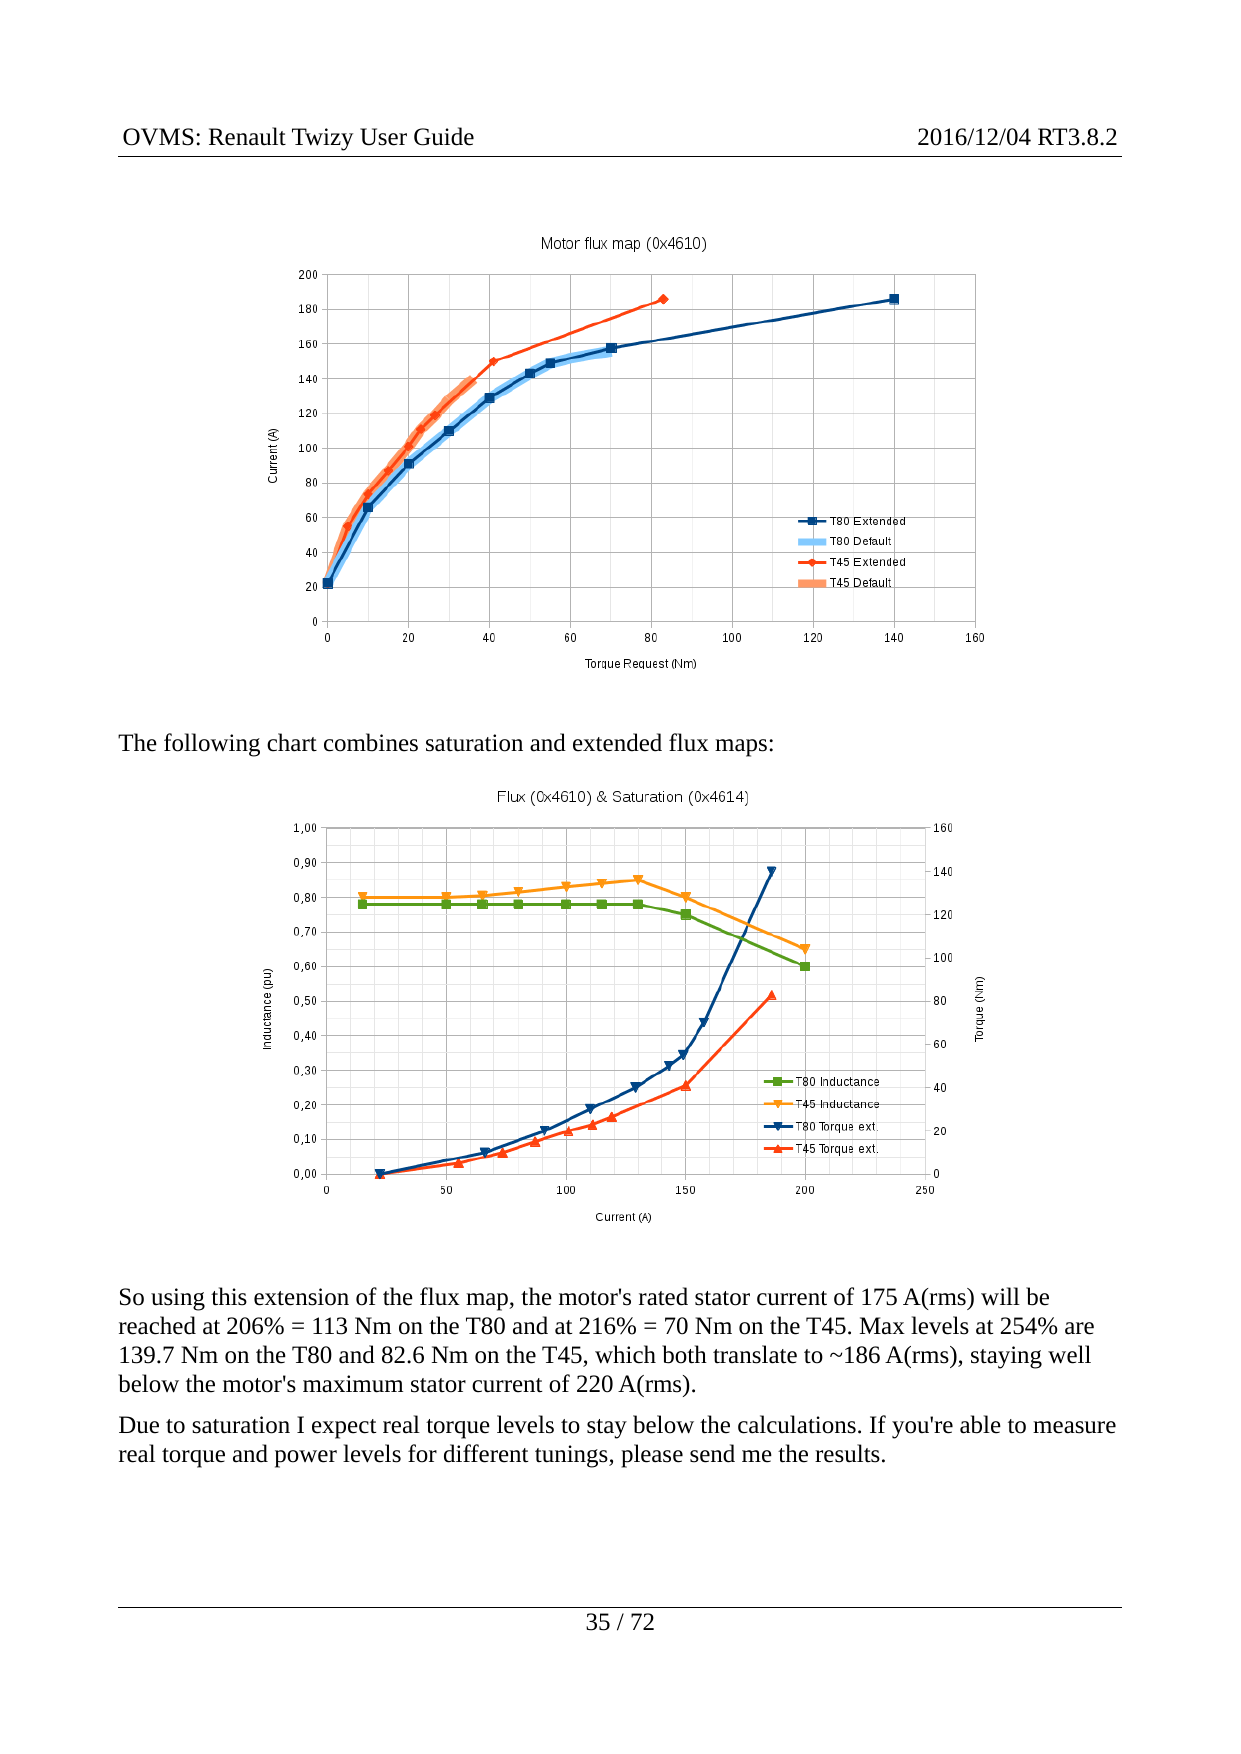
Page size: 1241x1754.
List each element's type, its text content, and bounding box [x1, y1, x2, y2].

picture [244, 213, 997, 687]
text So using this extension of the flux map, the motor's rated stator current of 175 A(rms) will be reached at 206% = 113 Nm on the T80 and at 216% = 70 Nm on the T45. Max levels at 254% are 139.7 Nm on the T80 and 82.6 Nm on the T45, which both translate to ~186 A(rms), staying well below the motor's maximum stator current of 220 A(rms). [118, 1282, 1122, 1397]
text Due to saturation I expect real torque levels to stay below the calculations. If you're able to measure real torque and power levels for different tunings, please send me the results. [118, 1410, 1122, 1467]
text The following chart combines saturation and extended flux maps: [118, 728, 1122, 756]
picture [238, 768, 1002, 1242]
